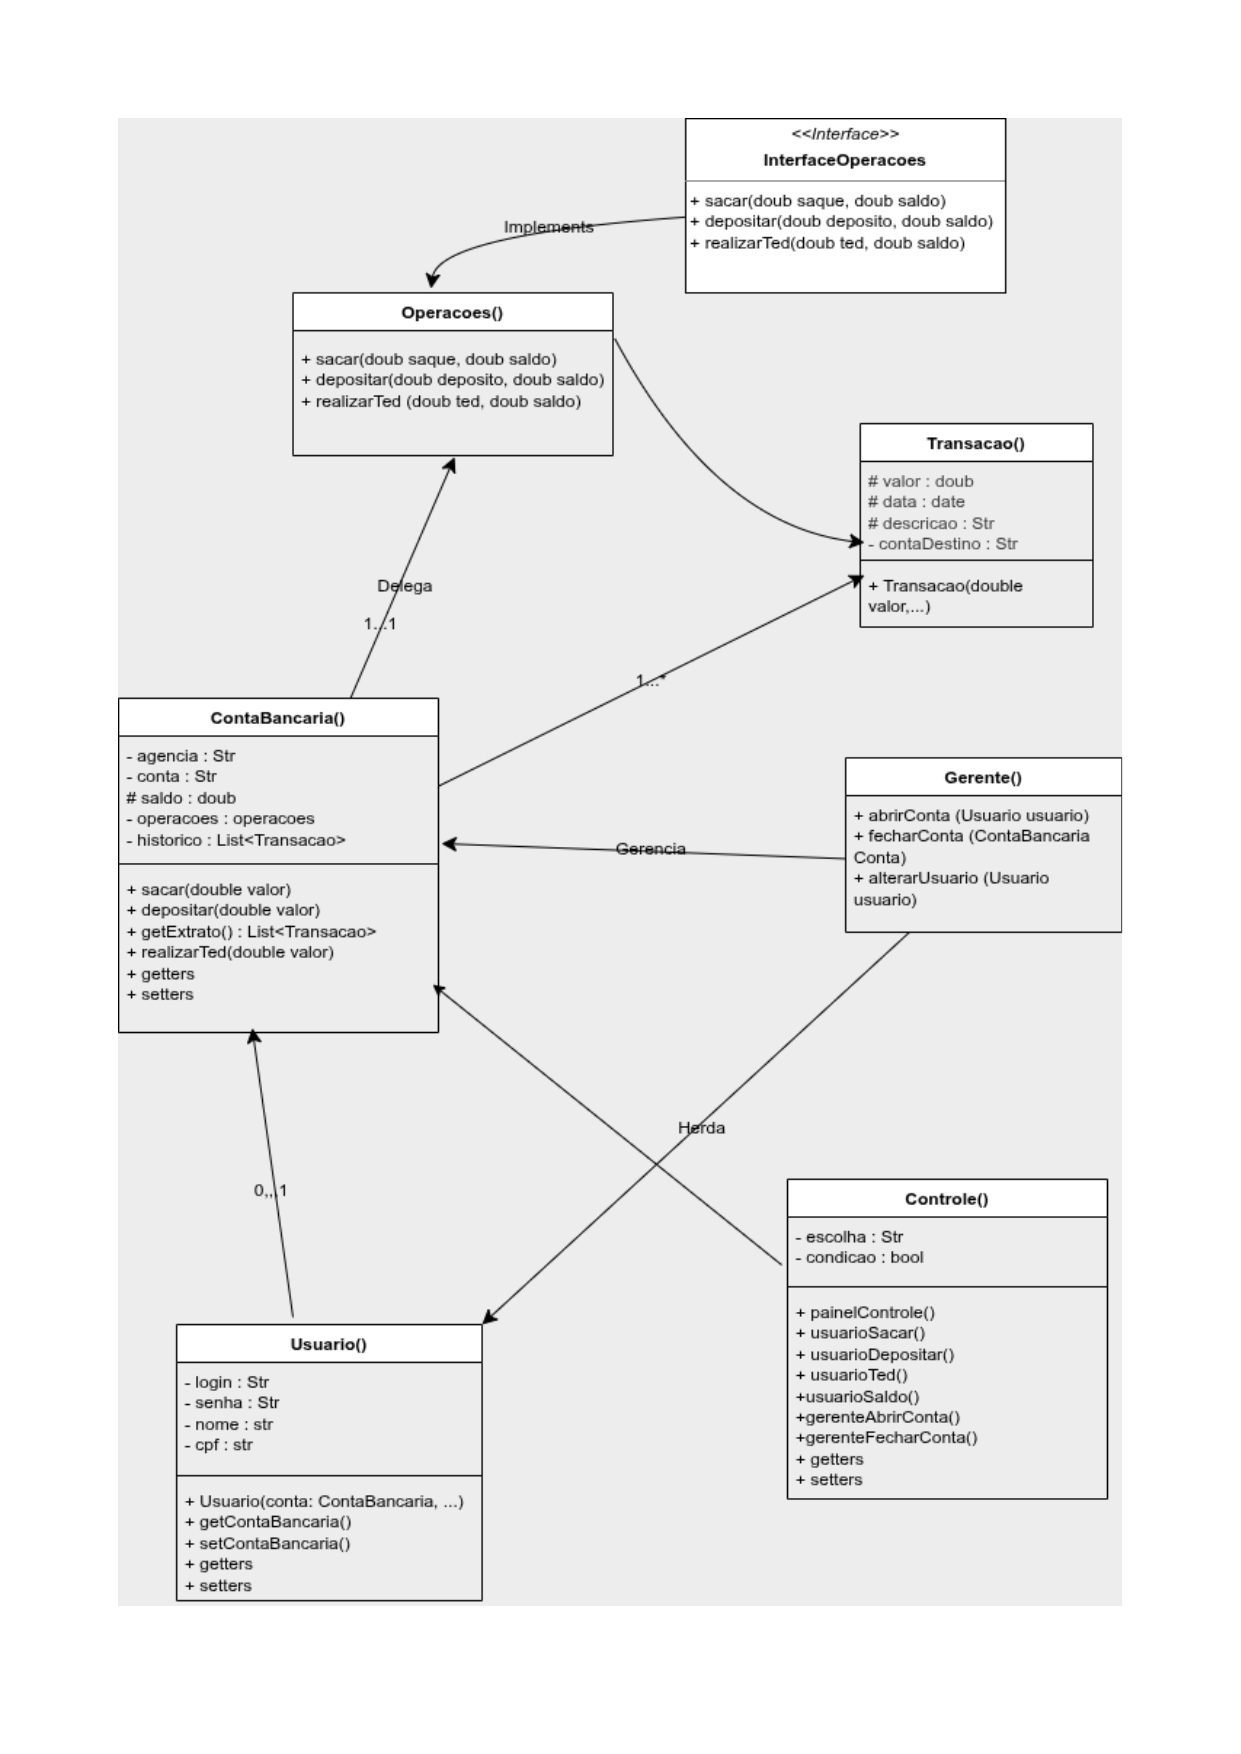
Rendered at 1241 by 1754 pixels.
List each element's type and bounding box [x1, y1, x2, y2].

picture [118, 118, 1123, 1606]
